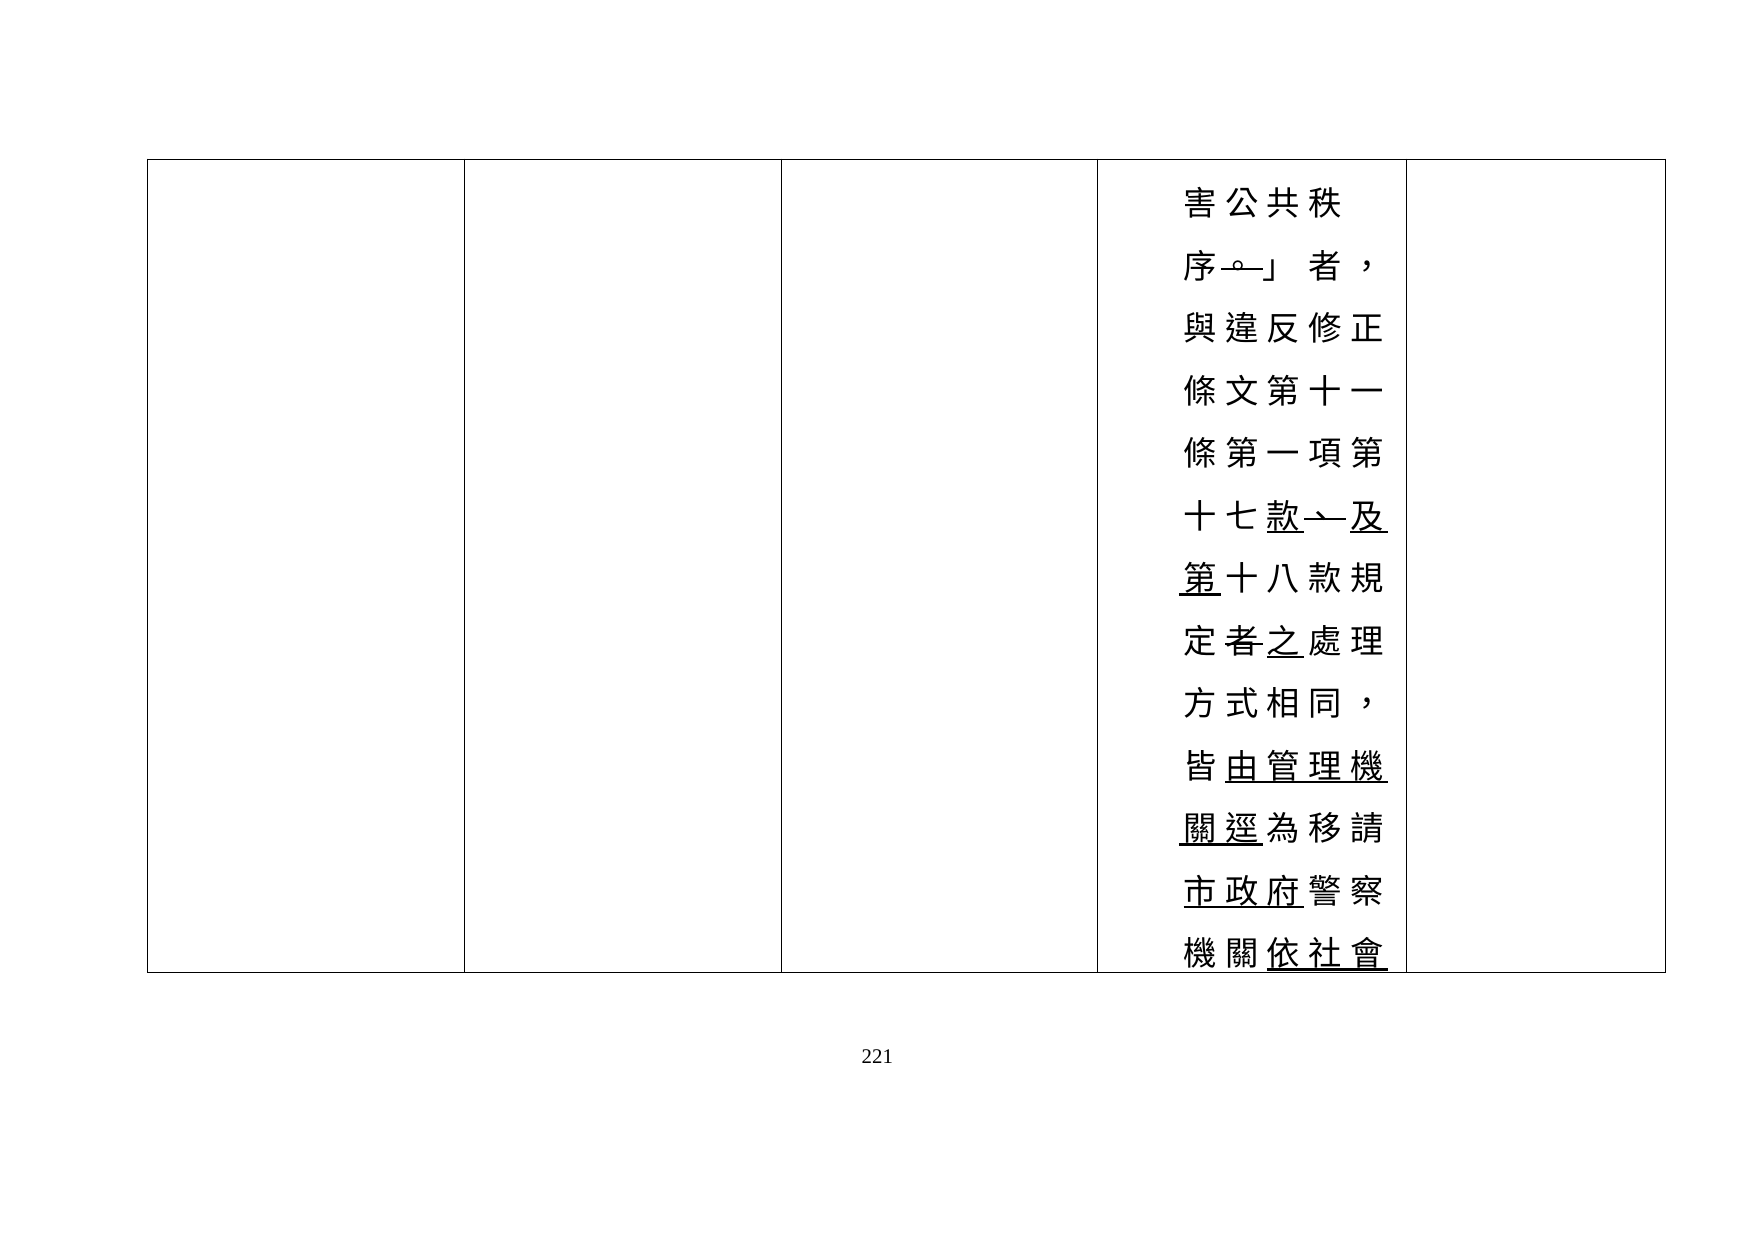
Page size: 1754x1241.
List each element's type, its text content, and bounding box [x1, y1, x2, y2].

table_cell [1407, 160, 1665, 972]
table_cell [465, 160, 781, 972]
table_cell [782, 160, 1097, 972]
table_cell 害公共秩序。」者，與違反修正條文第十一條第一項第十七款、及第十八款規定者之處理方式相同，皆由管理機關逕為移請市政府警察機關依社會 [1098, 160, 1406, 972]
table_cell [148, 160, 464, 972]
